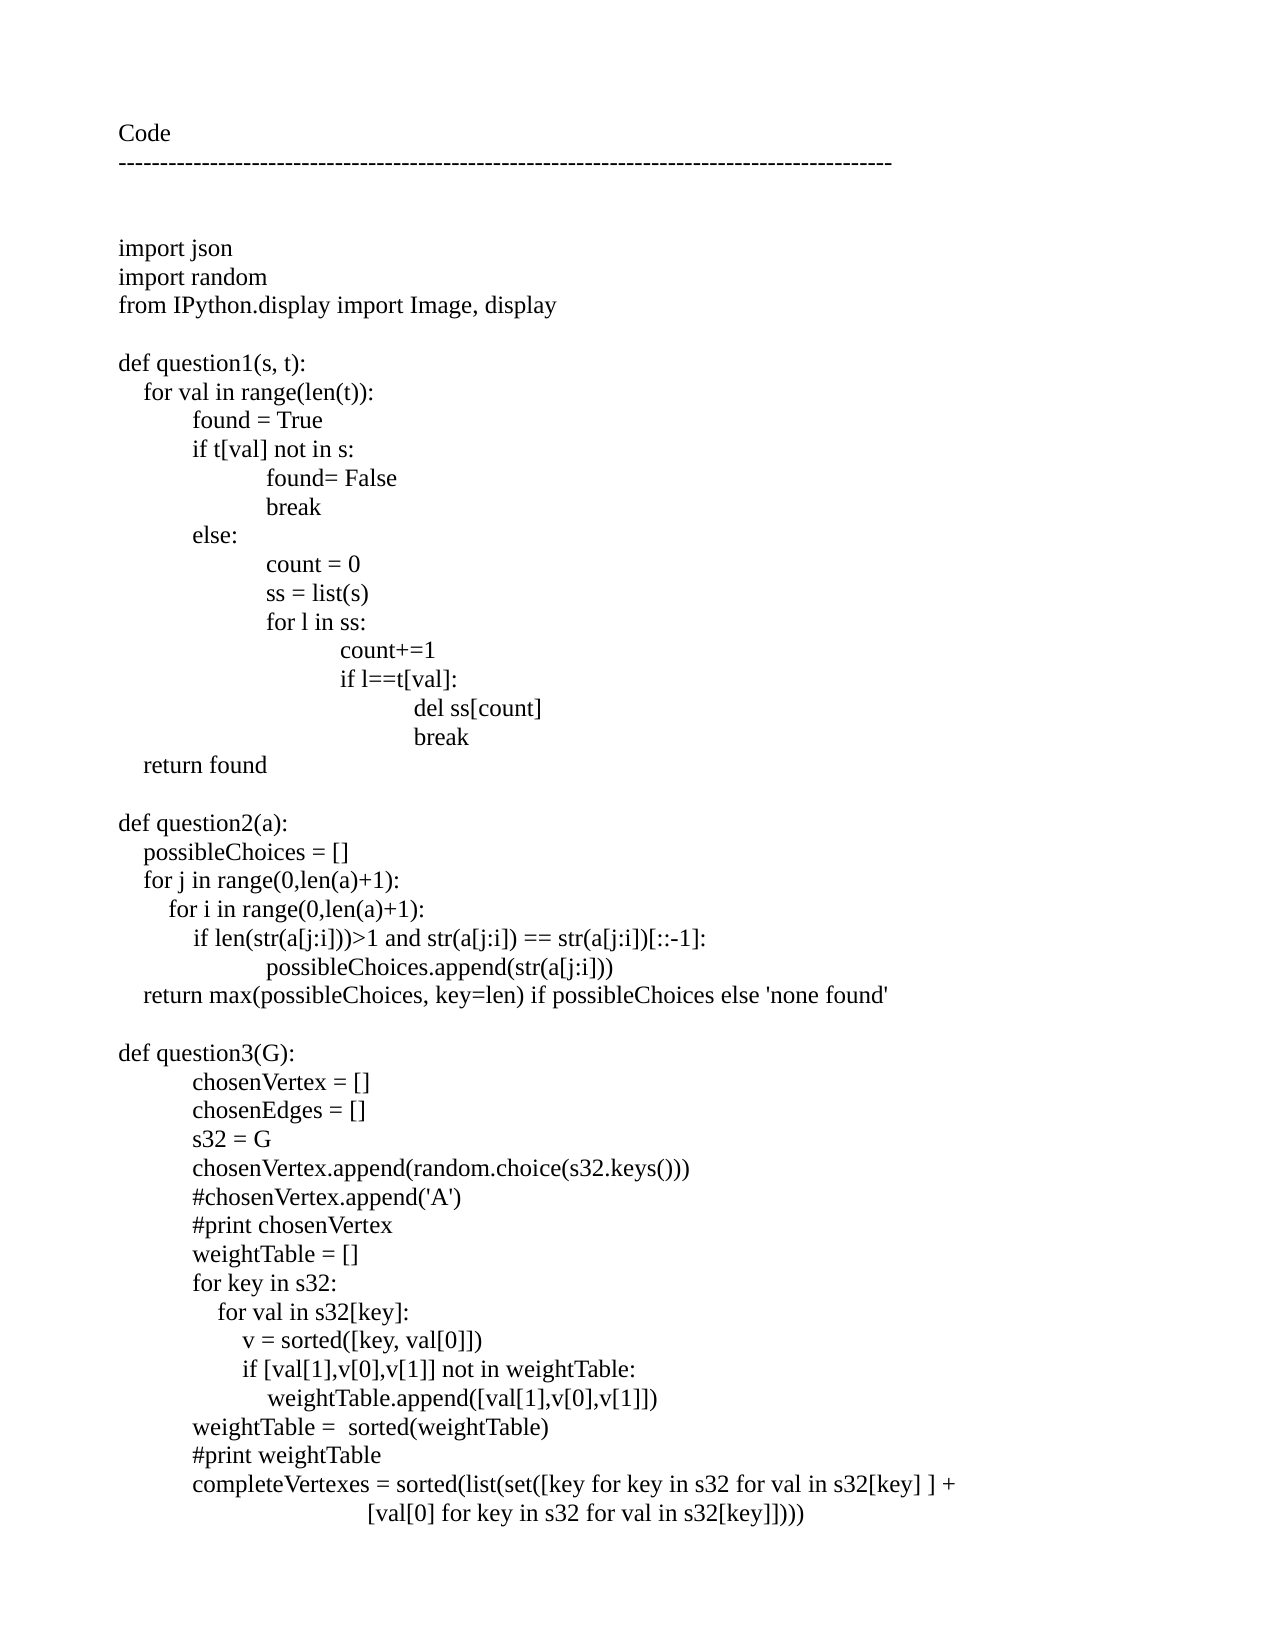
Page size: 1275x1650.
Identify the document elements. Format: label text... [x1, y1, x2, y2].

text found = True [118, 406, 1157, 434]
text completeVertexes = sorted(list(set([key for key in s32 for val in s32[key] ] + [118, 1469, 1157, 1498]
text def question2(a): [118, 808, 1157, 837]
text possibleChoices.append(str(a[j:i])) [118, 952, 1157, 981]
text [val[0] for key in s32 for val in s32[key]]))) [118, 1498, 1157, 1527]
text if len(str(a[j:i]))>1 and str(a[j:i]) == str(a[j:i])[::-1]: [118, 923, 1157, 952]
text del ss[count] [118, 693, 1157, 722]
text found= False [118, 463, 1157, 492]
text if [val[1],v[0],v[1]] not in weightTable: [118, 1354, 1157, 1383]
text for val in s32[key]: [118, 1297, 1157, 1326]
text from IPython.display import Image, display [118, 291, 1157, 319]
text s32 = G [118, 1124, 1157, 1153]
text possibleChoices = [] [118, 837, 1157, 866]
text for i in range(0,len(a)+1): [118, 894, 1157, 923]
text break [118, 722, 1157, 751]
text #chosenVertex.append('A') [118, 1182, 1157, 1211]
text else: [118, 521, 1157, 549]
text if t[val] not in s: [118, 434, 1157, 463]
text import random [118, 262, 1157, 291]
text return found [118, 751, 1157, 779]
text def question3(G): [118, 1038, 1157, 1067]
text count+=1 [118, 636, 1157, 664]
text #print chosenVertex [118, 1211, 1157, 1239]
text weightTable = [] [118, 1239, 1157, 1268]
text #print weightTable [118, 1441, 1157, 1469]
text for j in range(0,len(a)+1): [118, 866, 1157, 894]
text import json [118, 233, 1157, 262]
text count = 0 [118, 549, 1157, 578]
text break [118, 492, 1157, 521]
text --------------------------------------------------------------------------------------------- [118, 147, 1157, 176]
text chosenEdges = [] [118, 1096, 1157, 1124]
text chosenVertex = [] [118, 1067, 1157, 1096]
text for val in range(len(t)): [118, 377, 1157, 406]
text return max(possibleChoices, key=len) if possibleChoices else 'none found' [118, 981, 1157, 1009]
text if l==t[val]: [118, 664, 1157, 693]
text for key in s32: [118, 1268, 1157, 1297]
text weightTable.append([val[1],v[0],v[1]]) [118, 1383, 1157, 1412]
text ss = list(s) [118, 578, 1157, 607]
text def question1(s, t): [118, 348, 1157, 377]
text v = sorted([key, val[0]]) [118, 1326, 1157, 1354]
text Code [118, 118, 1157, 147]
text for l in ss: [118, 607, 1157, 636]
text weightTable = sorted(weightTable) [118, 1412, 1157, 1441]
text chosenVertex.append(random.choice(s32.keys())) [118, 1153, 1157, 1182]
